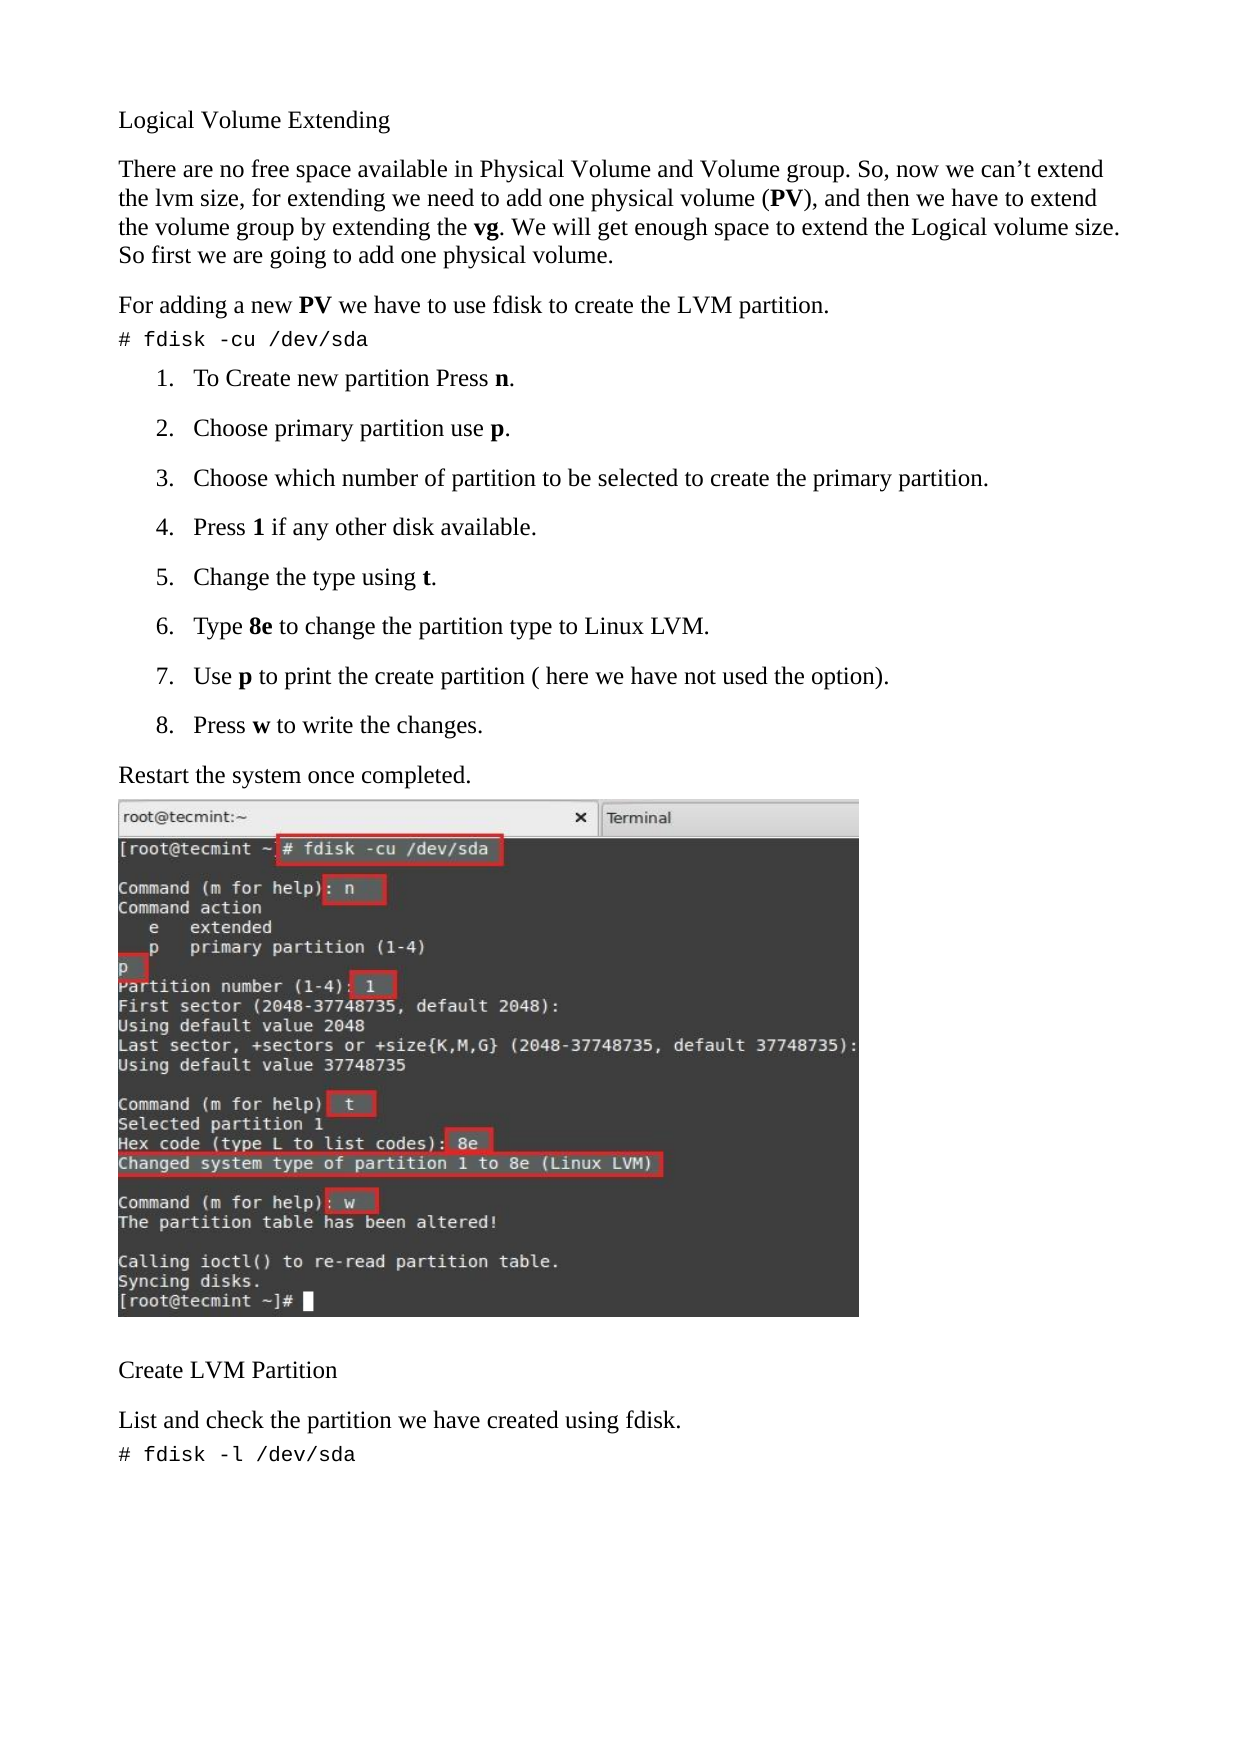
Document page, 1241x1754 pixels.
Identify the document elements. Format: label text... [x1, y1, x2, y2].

text # fdisk -l /dev/sda [118, 1444, 1122, 1468]
list Choose primary partition use p. [156, 413, 1122, 442]
text For adding a new PV we have to use fdisk to create the LVM partition. [118, 290, 1122, 319]
list Change the type using t. [156, 562, 1122, 591]
list Press w to write the changes. [156, 711, 1122, 739]
list Use p to print the create partition ( here we have not used the option). [156, 661, 1122, 690]
text There are no free space available in Physical Volume and Volume group. So, now we can’t extend the lvm size, for extending we need to add one physical volume (PV), and then we have to extend the volume group by extending the vg. We will get enough space to extend the Logical volume size. So first we are going to add one physical volume. [118, 154, 1122, 269]
list To Create new partition Press n. [156, 363, 1122, 392]
text List and check the partition we have created using fdisk. [118, 1405, 1122, 1434]
text Create LVM Partition [118, 1356, 1122, 1384]
text Logical Volume Extending [118, 105, 1122, 133]
list Choose which number of partition to be selected to create the primary partition. [156, 463, 1122, 491]
text # fdisk -cu /dev/sda [118, 329, 1122, 353]
text Restart the system once completed. [118, 760, 1122, 789]
list Type 8e to change the partition type to Linux LVM. [156, 611, 1122, 640]
list Press 1 if any other disk available. [156, 512, 1122, 541]
